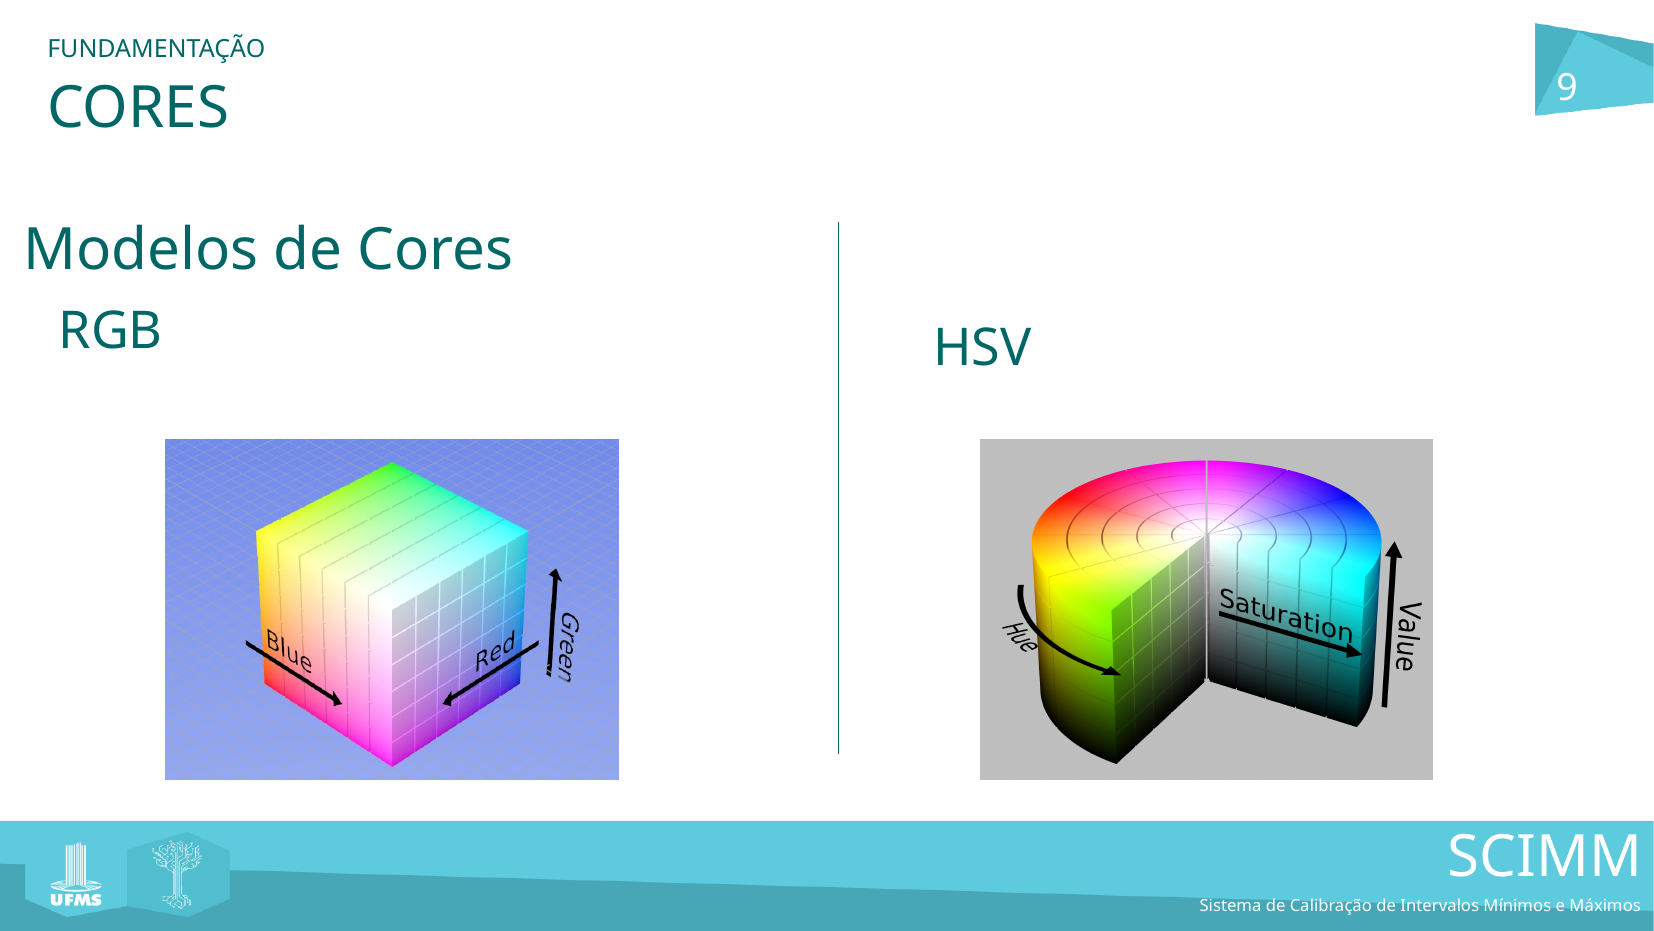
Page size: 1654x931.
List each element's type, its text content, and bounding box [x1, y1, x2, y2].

picture [0, 0, 1654, 931]
text_box [1559, 53, 1654, 124]
text_box RGB [23, 295, 556, 432]
title FUNDAMENTAÇÃO CORES [11, 10, 1501, 166]
text_box Modelos de Cores [0, 134, 1477, 319]
text_box HSV [897, 288, 1229, 473]
title SCIMM Sistema de Calibração de Intervalos Mínimos e Máximos [153, 801, 1642, 931]
